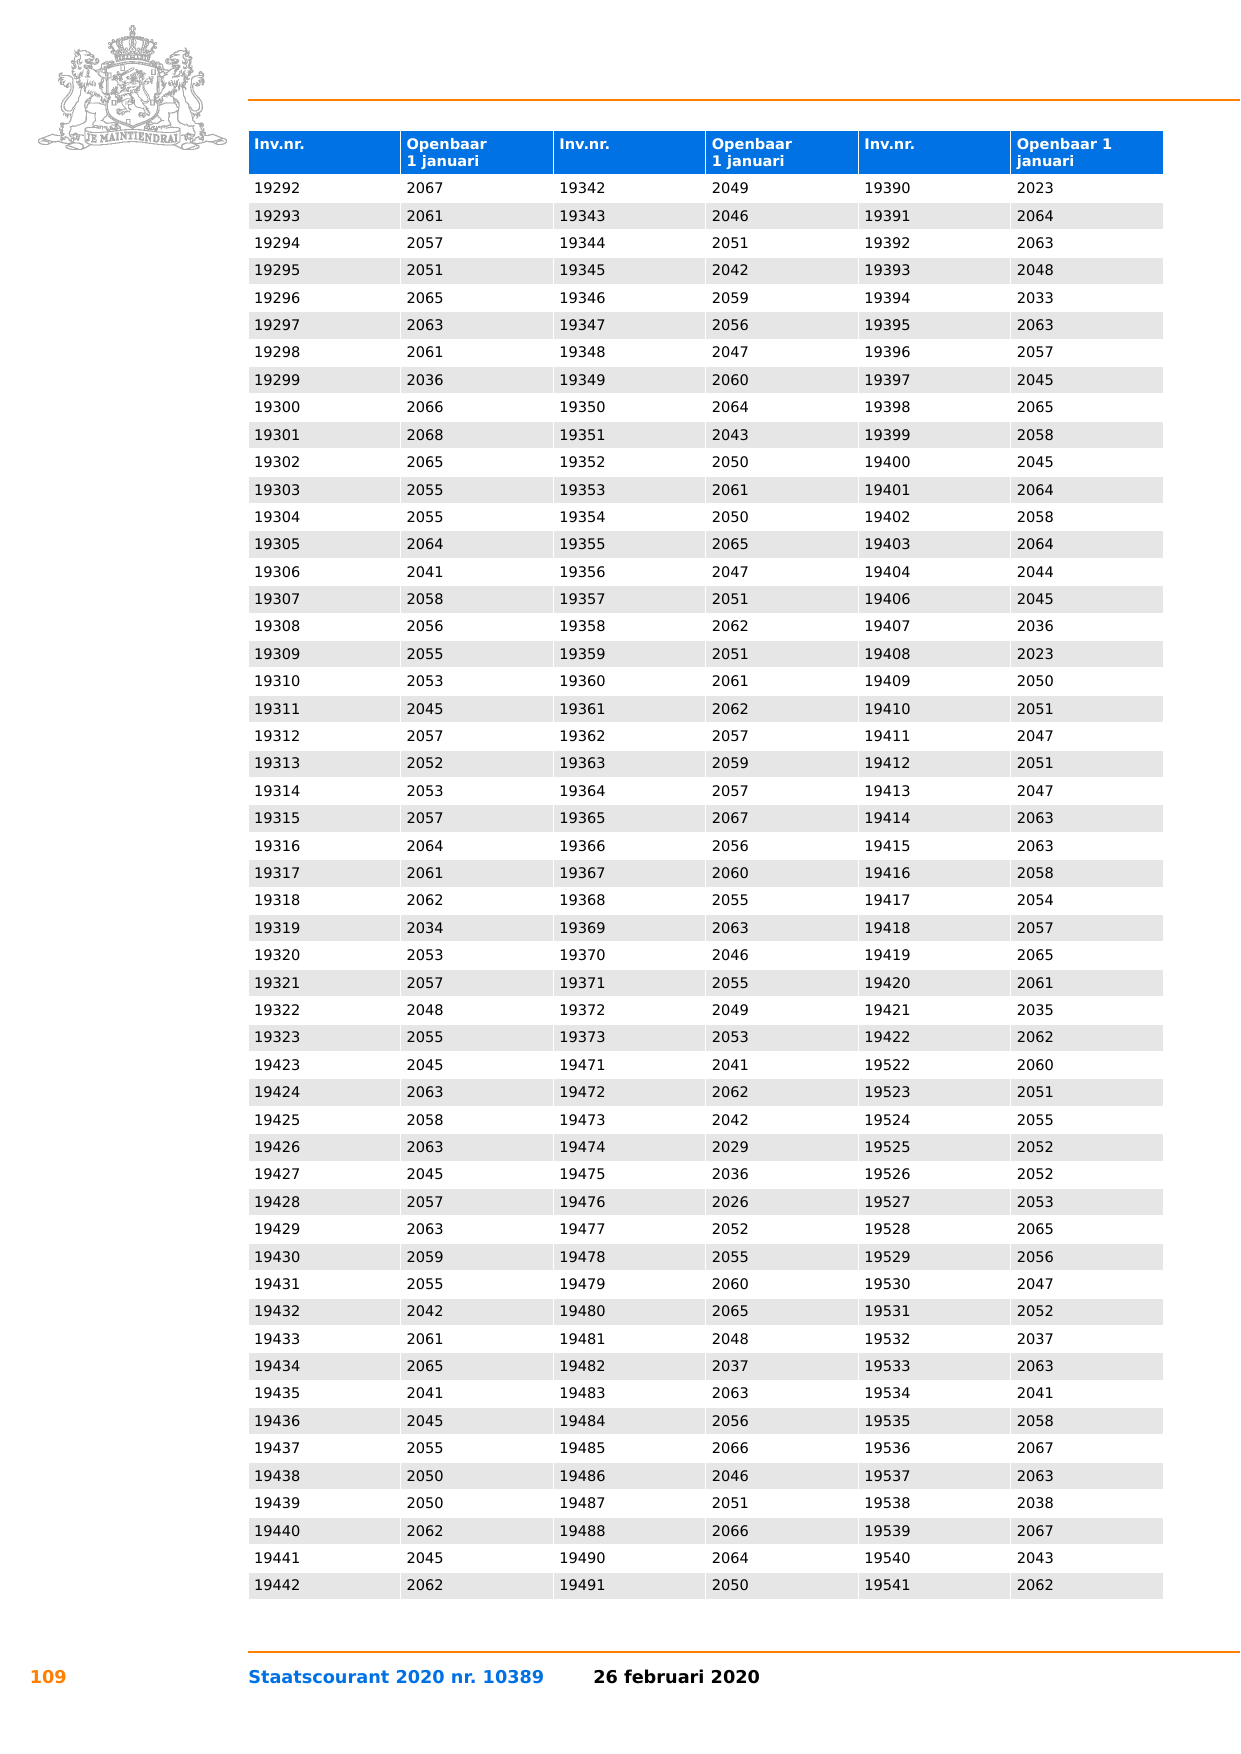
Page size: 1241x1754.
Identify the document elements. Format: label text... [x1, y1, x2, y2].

table_header Inv.nr. [554, 131, 705, 174]
table_header Inv.nr. [249, 131, 400, 174]
picture [38, 25, 227, 150]
table_header Inv.nr. [859, 131, 1010, 174]
table_header Openbaar 1 januari [706, 131, 858, 174]
table_header Openbaar 1 januari [1011, 131, 1163, 174]
table_header Openbaar 1 januari [401, 131, 553, 174]
